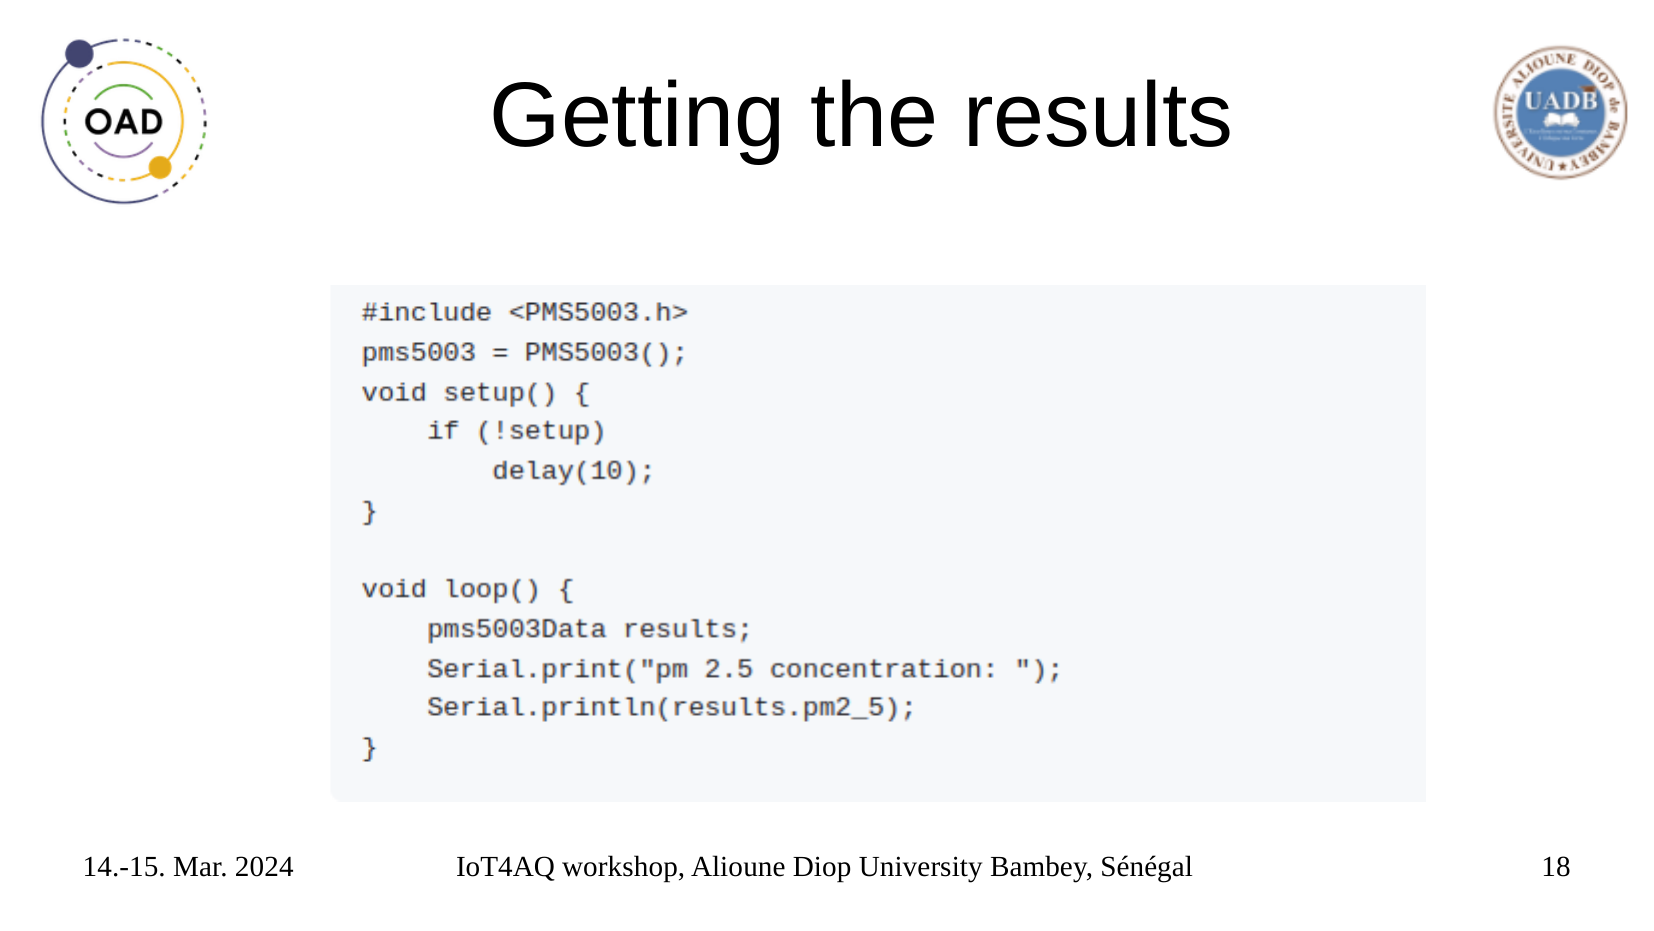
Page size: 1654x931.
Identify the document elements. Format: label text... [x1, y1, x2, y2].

picture [309, 285, 1426, 802]
picture [1482, 37, 1641, 188]
picture [0, 24, 242, 225]
title Getting the results [278, 37, 1446, 193]
